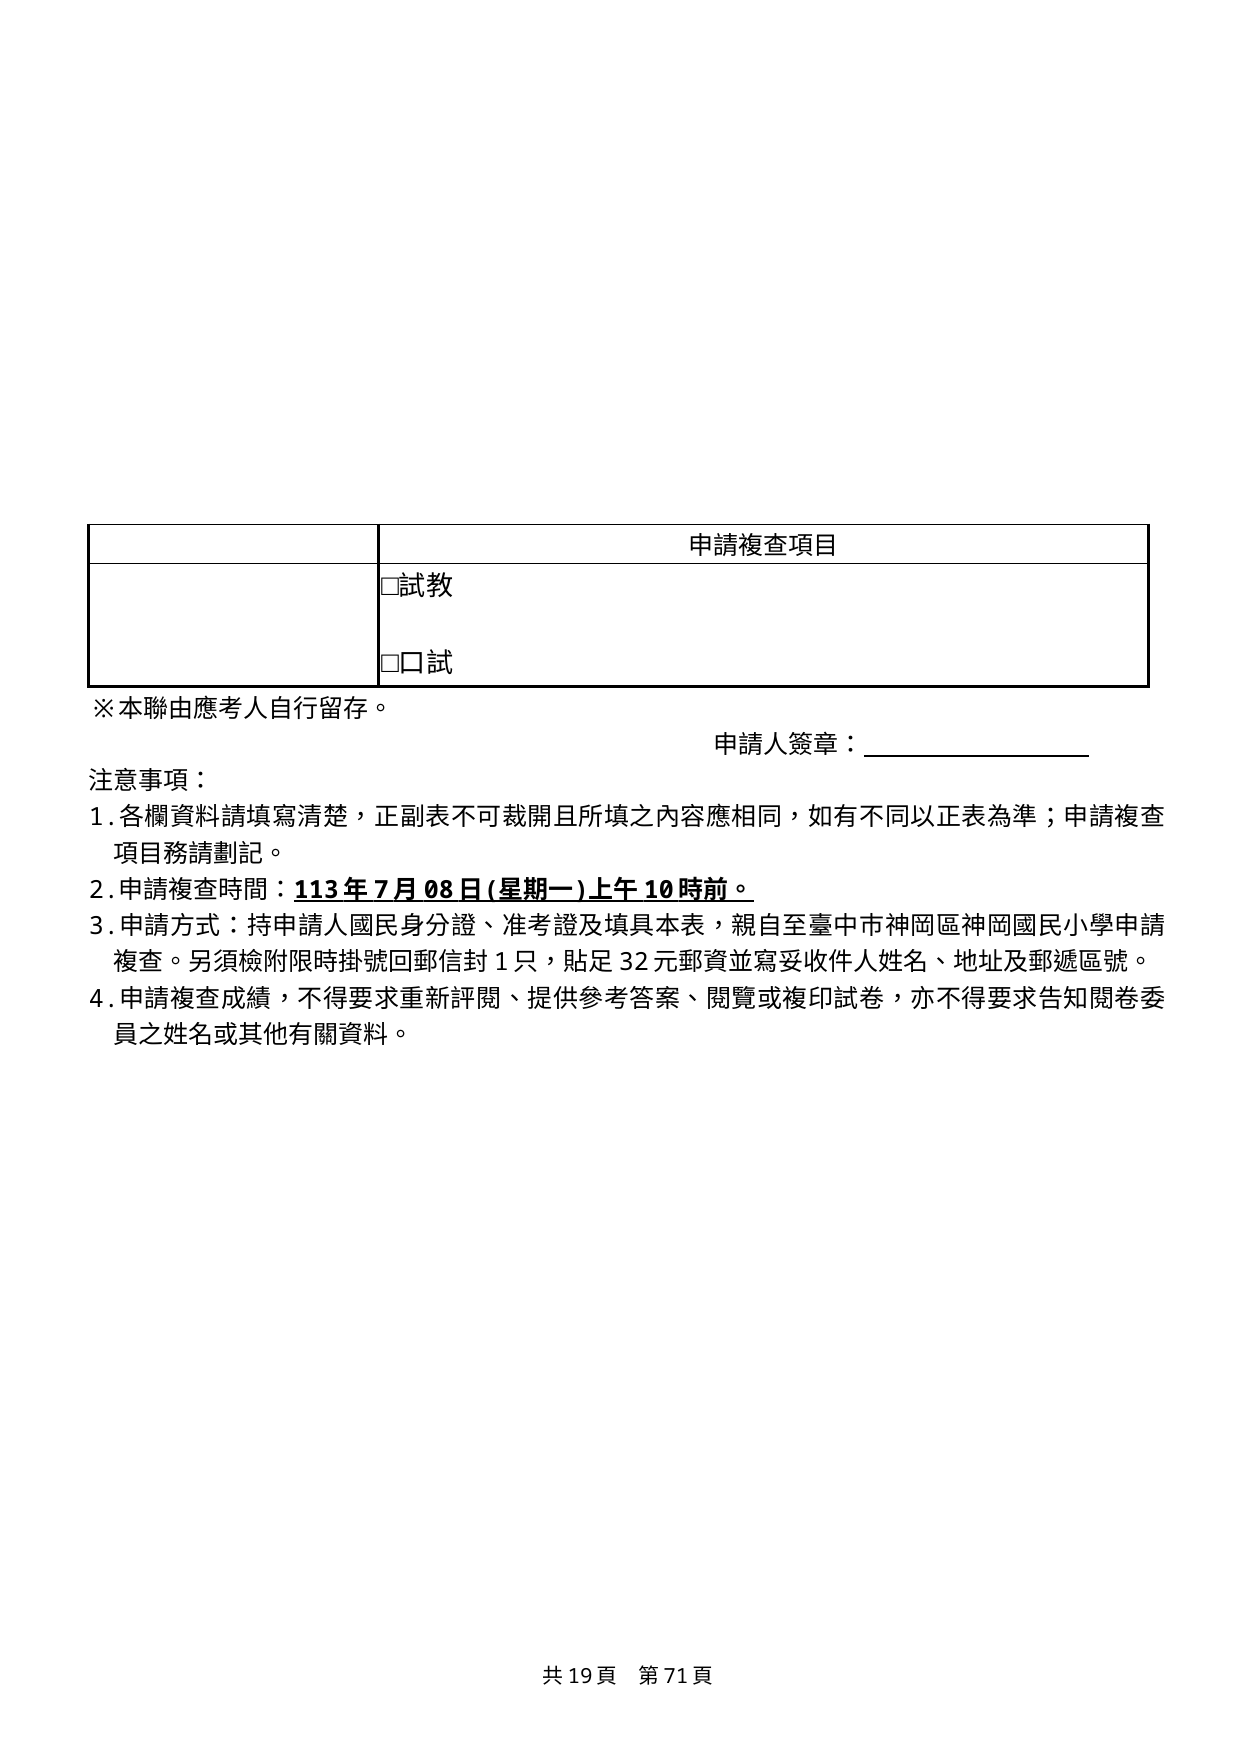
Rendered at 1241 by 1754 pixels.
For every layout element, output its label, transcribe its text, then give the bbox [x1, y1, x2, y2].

text 4.申請複查成績，不得要求重新評閱、提供參考答案、閱覽或複印試卷，亦不得要求告知閱卷委員之姓名或其他有關資料。 [89, 978, 1167, 1051]
text 注意事項： [89, 761, 1167, 797]
table_cell [90, 525, 377, 563]
table_cell [90, 564, 377, 685]
table_cell 申請複查項目 [380, 525, 1147, 563]
text 1.各欄資料請填寫清楚，正副表不可裁開且所填之內容應相同，如有不同以正表為準；申請複查項目務請劃記。 [89, 797, 1167, 869]
text 2.申請複查時間：113年7月08日(星期一)上午10時前。 [89, 869, 1167, 906]
table_cell □試教 □口試 [380, 564, 1147, 685]
text 申請人簽章： [714, 724, 1167, 761]
text 3.申請方式：持申請人國民身分證、准考證及填具本表，親自至臺中巿神岡區神岡國民小學申請複查。另須檢附限時掛號回郵信封1只，貼足32元郵資並寫妥收件人姓名、地址及郵遞區號。 [89, 906, 1167, 978]
text ※本聯由應考人自行留存。 [89, 688, 1167, 724]
